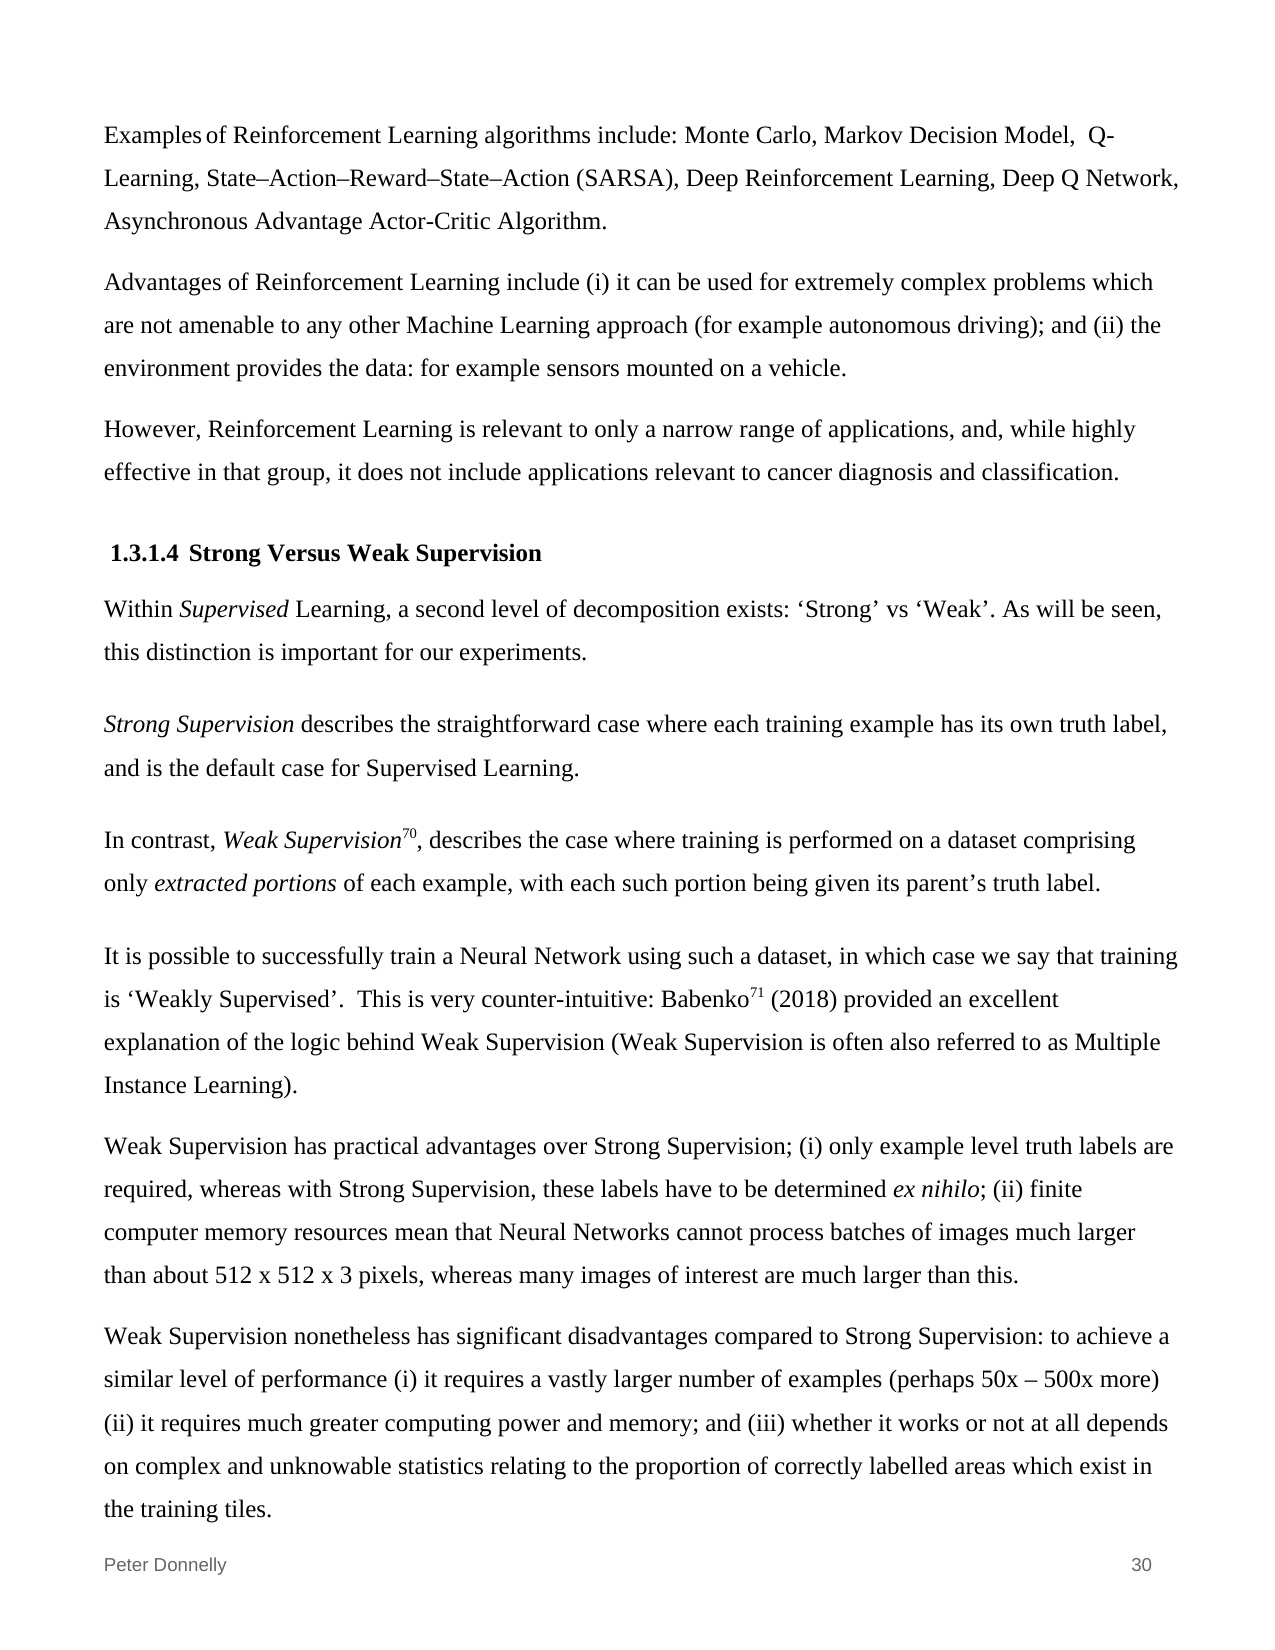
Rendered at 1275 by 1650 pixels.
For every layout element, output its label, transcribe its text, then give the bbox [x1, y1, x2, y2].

text Weak Supervision has practical advantages over Strong Supervision; (i) only example level truth labels are required, whereas with Strong Supervision, these labels have to be determined ex nihilo; (ii) finite computer memory resources mean that Neural Networks cannot process batches of images much larger than about 512 x 512 x 3 pixels, whereas many images of interest are much larger than this. [103, 1131, 1181, 1289]
text Strong Supervision describes the straightforward case where each training example has its own truth label, and is the default case for Supervised Learning. [103, 709, 1181, 781]
text Examples of Reinforcement Learning algorithms include: Monte Carlo, Markov Decision Model, Q-Learning, State–Action–Reward–State–Action (SARSA), Deep Reinforcement Learning, Deep Q Network, Asynchronous Advantage Actor-Critic Algorithm. [103, 120, 1181, 235]
text It is possible to successfully train a Neural Network using such a dataset, in which case we say that training is ‘Weakly Supervised’. This is very counter-intuitive: Babenko (2018) provided an excellent explanation of the logic behind Weak Supervision (Weak Supervision is often also referred to as Multiple Instance Learning). [103, 941, 1181, 1099]
text Weak Supervision nonetheless has significant disadvantages compared to Strong Supervision: to achieve a similar level of performance (i) it requires a vastly larger number of examples (perhaps 50x – 500x more) (ii) it requires much greater computing power and memory; and (iii) whether it works or not at all depends on complex and unknowable statistics relating to the proportion of correctly labelled areas which exist in the training tiles. [103, 1321, 1181, 1523]
text Within Supervised Learning, a second level of decomposition exists: ‘Strong’ vs ‘Weak’. As will be seen, this distinction is important for our experiments. [103, 594, 1181, 666]
subtitle Strong Versus Weak Supervision [103, 538, 1181, 567]
text Advantages of Reinforcement Learning include (i) it can be used for extremely complex problems which are not amenable to any other Machine Learning approach (for example autonomous driving); and (ii) the environment provides the data: for example sensors mounted on a vehicle. [103, 267, 1181, 382]
text However, Reinforcement Learning is relevant to only a narrow range of applications, and, while highly effective in that group, it does not include applications relevant to cancer diagnosis and classification. [103, 414, 1181, 486]
text In contrast, Weak Supervision, describes the case where training is performed on a dataset comprising only extracted portions of each example, with each such portion being given its parent’s truth label. [103, 825, 1181, 897]
